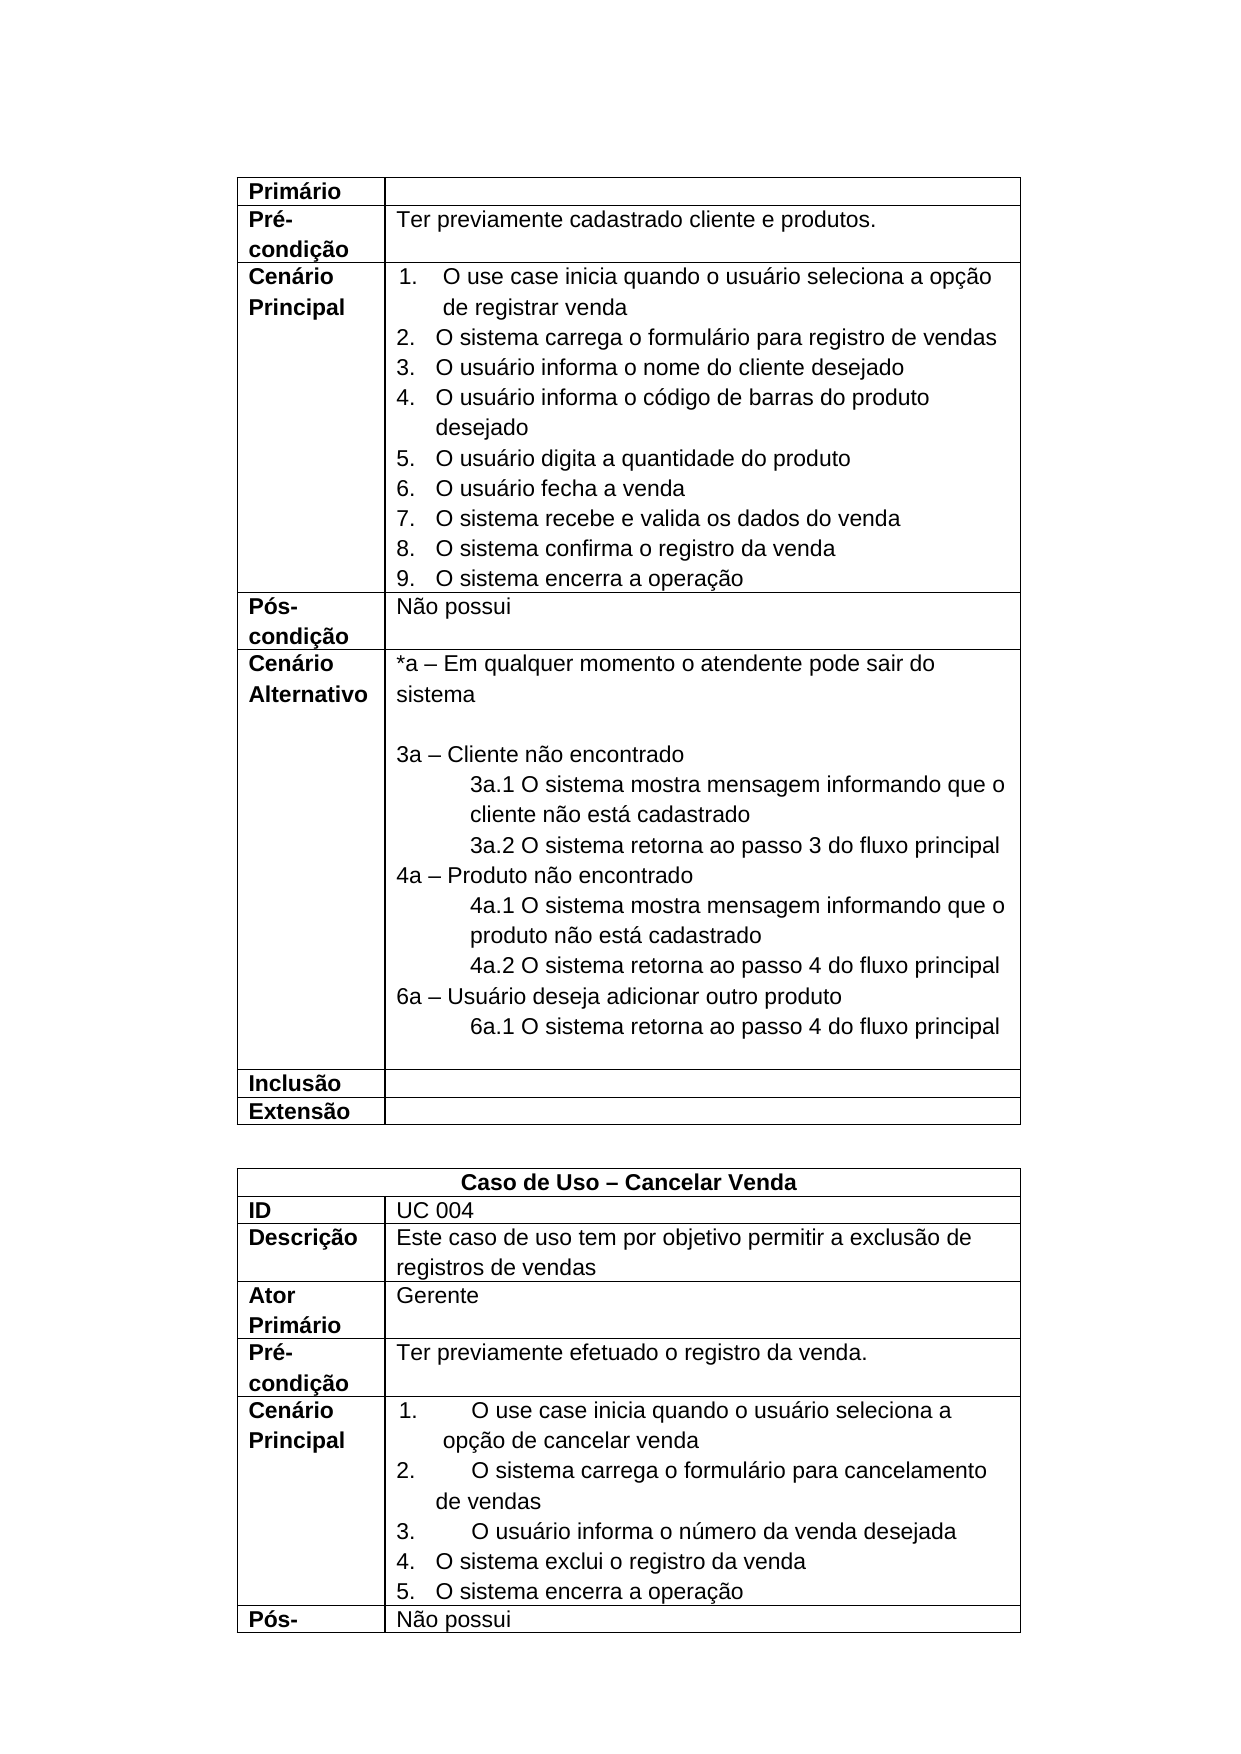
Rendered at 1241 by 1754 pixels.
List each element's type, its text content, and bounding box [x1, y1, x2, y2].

table_cell Pós-condição [238, 593, 384, 649]
table_cell *a – Em qualquer momento o atendente pode sair do sistema 3a – Cliente não encontrado 3a.1 O sistema mostra mensagem informando que o cliente não está cadastrado 3a.2 O sistema retorna ao passo 3 do fluxo principal 4a – Produto não encontrado 4a.1 O sistema mostra mensagem informando que o produto não está cadastrado 4a.2 O sistema retorna ao passo 4 do fluxo principal 6a – Usuário deseja adicionar outro produto 6a.1 O sistema retorna ao passo 4 do fluxo principal [386, 650, 1020, 1069]
table_cell Pré-condição [238, 206, 384, 262]
table_cell Cenário Alternativo [238, 650, 384, 1069]
table_cell ID [238, 1197, 384, 1223]
table_cell UC 004 [386, 1197, 1020, 1223]
table_cell Gerente [386, 1282, 1020, 1338]
table_cell Pré-condição [238, 1339, 384, 1396]
table_cell Descrição [238, 1224, 384, 1281]
table_header Caso de Uso – Cancelar Venda [238, 1169, 1020, 1196]
table_cell O use case inicia quando o usuário seleciona a opção de registrar venda O sistema carrega o formulário para registro de vendas O usuário informa o nome do cliente desejado O usuário informa o código de barras do produto desejado O usuário digita a quantidade do produto O usuário fecha a venda O sistema recebe e valida os dados do venda O sistema confirma o registro da venda O sistema encerra a operação [386, 263, 1020, 592]
table_cell Ter previamente efetuado o registro da venda. [386, 1339, 1020, 1396]
table_cell Ator Primário [238, 1282, 384, 1338]
table_cell Primário [238, 178, 384, 204]
table_cell Cenário Principal [238, 263, 384, 592]
table_cell Não possui [386, 593, 1020, 649]
table_cell Não possui [386, 1606, 1020, 1632]
table_cell O use case inicia quando o usuário seleciona a opção de cancelar venda O sistema carrega o formulário para cancelamento de vendas O usuário informa o número da venda desejada O sistema exclui o registro da venda O sistema encerra a operação [386, 1397, 1020, 1604]
table_cell [386, 1098, 1020, 1124]
table_cell Ter previamente cadastrado cliente e produtos. [386, 206, 1020, 262]
table_cell Inclusão [238, 1070, 384, 1097]
table_cell [386, 1070, 1020, 1097]
table_cell Extensão [238, 1098, 384, 1124]
table_cell Pós- [238, 1606, 384, 1632]
table_cell [386, 178, 1020, 204]
table_cell Cenário Principal [238, 1397, 384, 1604]
table_cell Este caso de uso tem por objetivo permitir a exclusão de registros de vendas [386, 1224, 1020, 1281]
